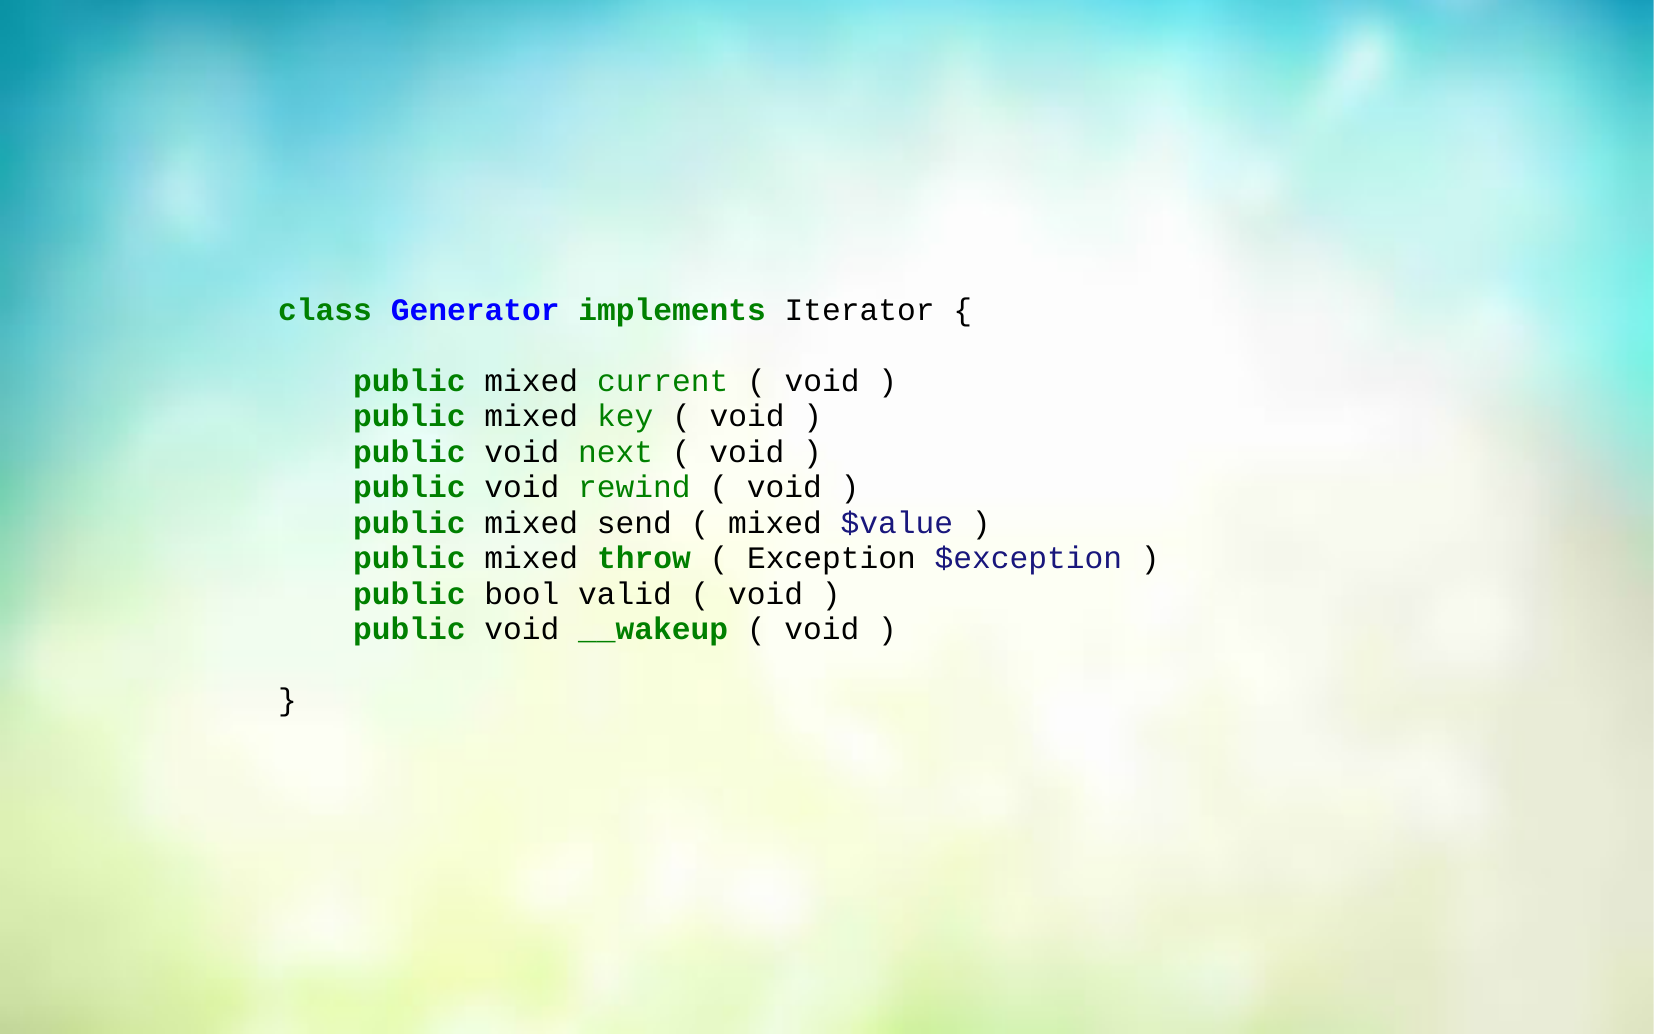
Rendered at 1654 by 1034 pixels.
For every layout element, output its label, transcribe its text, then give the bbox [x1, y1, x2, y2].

picture [0, 0, 1654, 1034]
text_box class Generator implements Iterator { public mixed current ( void ) public mixed key ( void ) public void next ( void ) public void rewind ( void ) public mixed send ( mixed $value ) public mixed throw ( Exception $exception ) public bool valid ( void ) public void __wakeup ( void ) } [263, 287, 1391, 747]
